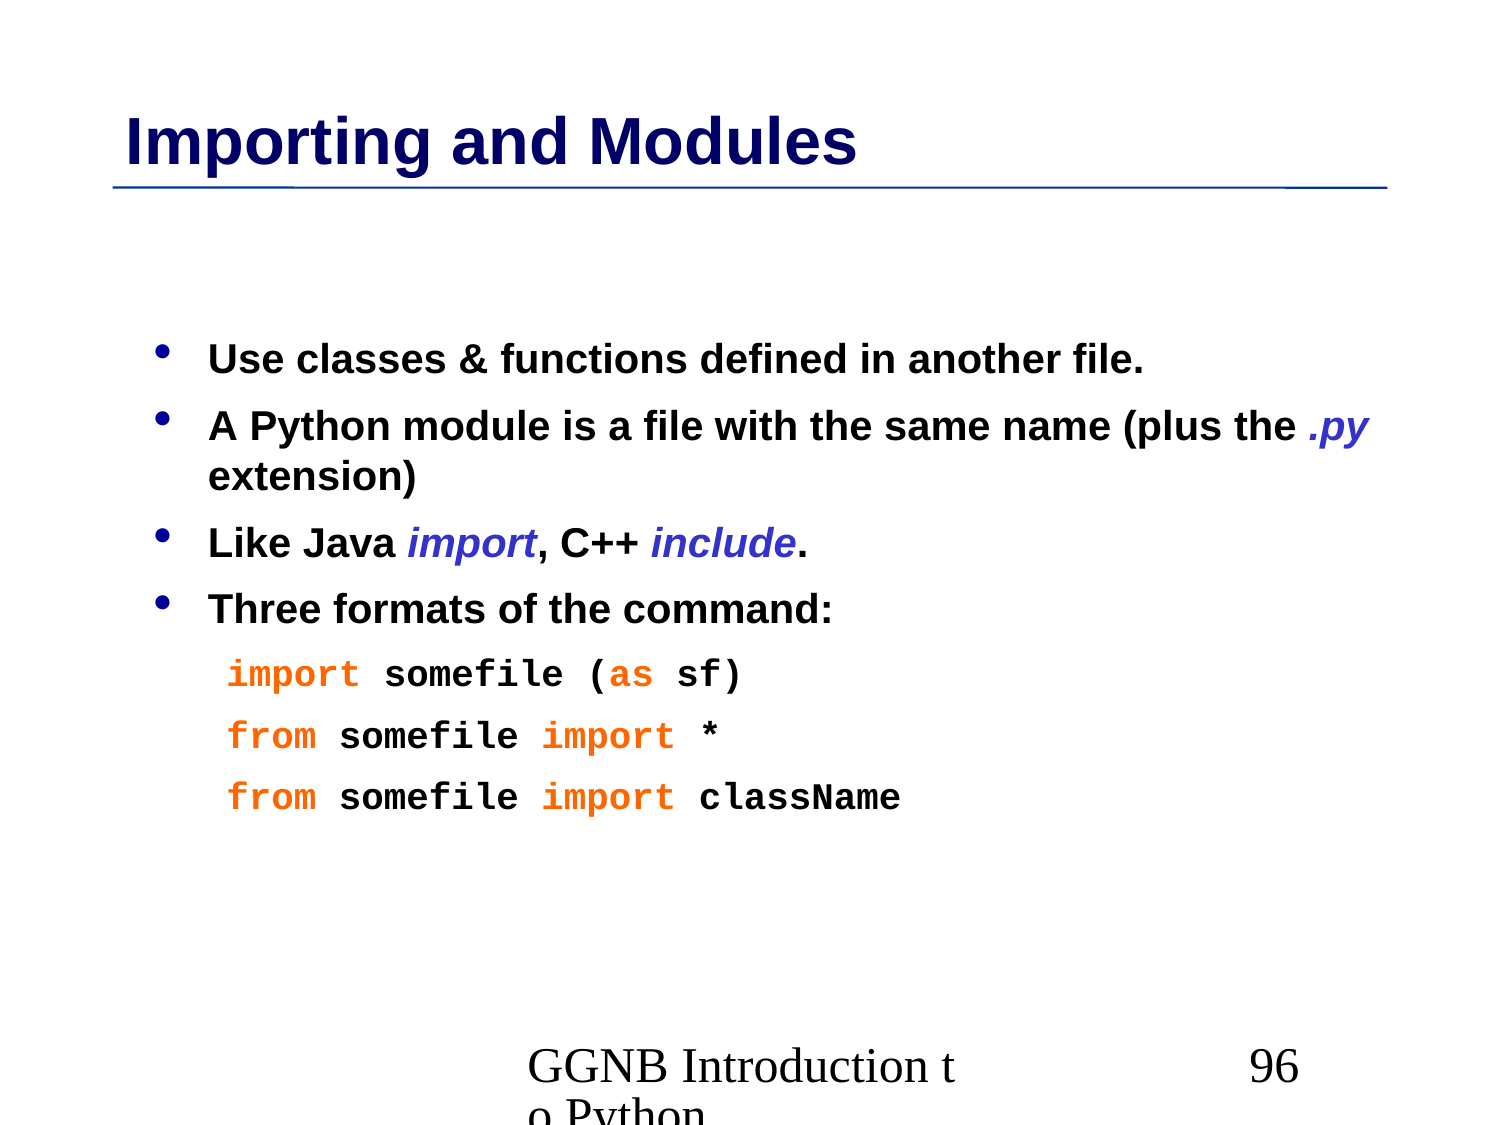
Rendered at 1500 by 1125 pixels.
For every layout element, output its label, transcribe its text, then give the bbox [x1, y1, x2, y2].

list Use classes & functions defined in another file. A Python module is a file with the same name (plus the .py extension) Like Java import, C++ include. Three formats of the command: import somefile (as sf) from somefile import * from somefile import className [124, 324, 1400, 1076]
title Importing and Modules [112, 90, 1388, 185]
